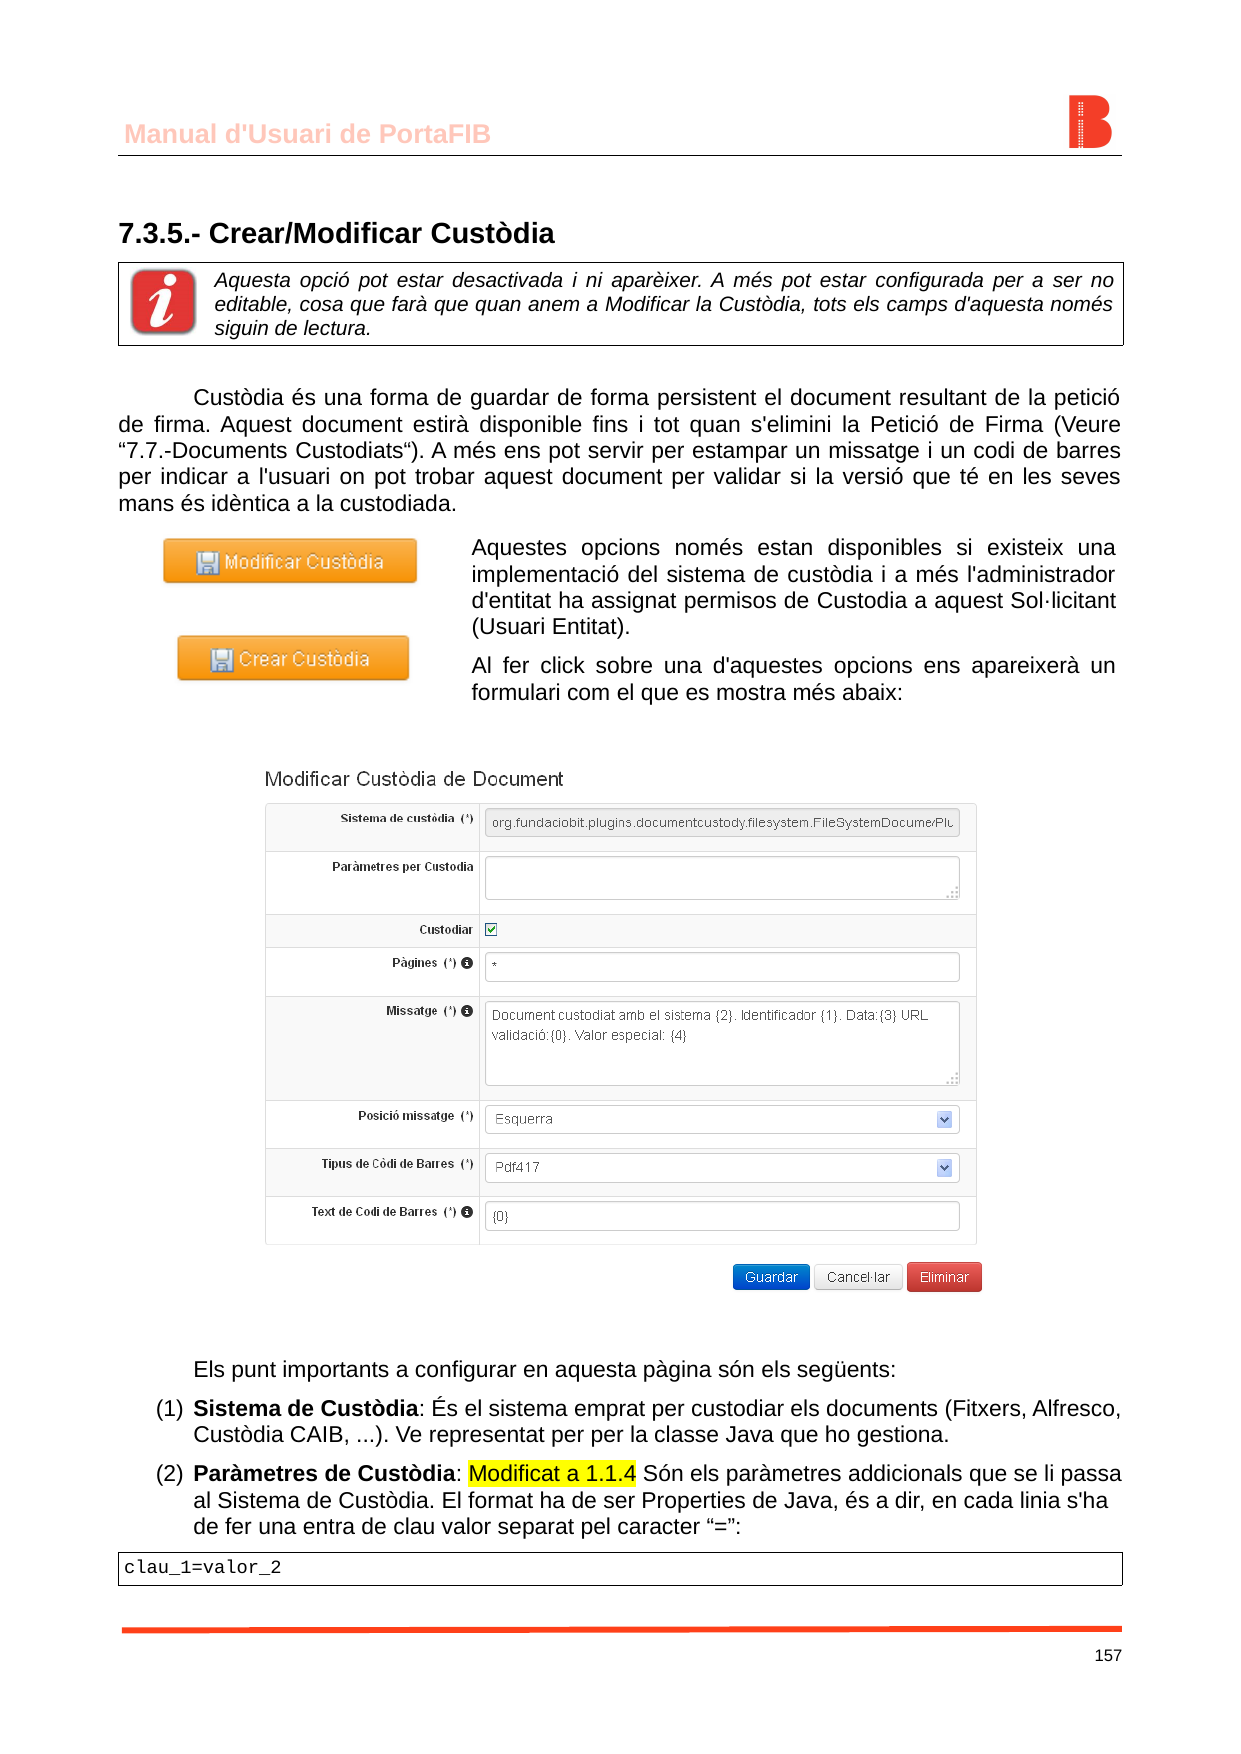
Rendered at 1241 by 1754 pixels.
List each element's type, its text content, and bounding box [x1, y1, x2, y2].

subtitle Crear/Modificar Custòdia [118, 216, 1122, 249]
text Els punt importants a configurar en aquesta pàgina són els següents: [118, 1356, 1122, 1382]
picture [159, 534, 425, 588]
list Paràmetres de Custòdia: Modificat a 1.1.4 Són els paràmetres addicionals que se li passa al Sistema de Custòdia. El format ha de ser Properties de Java, és a dir, en cada linia s'ha de fer una entra de clau valor separat pel caracter “=”: [156, 1460, 1122, 1539]
picture [251, 761, 990, 1305]
picture [1063, 94, 1117, 150]
list Sistema de Custòdia: És el sistema emprat per custodiar els documents (Fitxers, Alfresco, Custòdia CAIB, ...). Ve representat per per la classe Java que ho gestiona. [156, 1395, 1122, 1448]
table_header clau_1=valor_2 [119, 1553, 1122, 1584]
table_header Aquestes opcions només estan disponibles si existeix una implementació del sistema de custòdia i a més l'administrador d'entitat ha assignat permisos de Custodia a aquest Sol·licitant (Usuari Entitat). Al fer click sobre una d'aquestes opcions ens apareixerà un formulari com el que es mostra més abaix: [466, 529, 1122, 723]
picture [129, 267, 198, 336]
text Custòdia és una forma de guardar de forma persistent el document resultant de la petició de firma. Aquest document estirà disponible fins i tot quan s'elimini la Petició de Firma (Veure “7.7Documents Custodiats“). A més ens pot servir per estampar un missatge i un codi de barres per indicar a l'usuari on pot trobar aquest document per validar si la versió que té en les seves mans és idèntica a la custodiada. [118, 384, 1122, 516]
table_header [118, 529, 466, 723]
picture [170, 631, 414, 687]
table_header [119, 263, 209, 345]
table_header Aquesta opció pot estar desactivada i ni aparèixer. A més pot estar configurada per a ser no editable, cosa que farà que quan anem a Modificar la Custòdia, tots els camps d'aquesta només siguin de lectura. [209, 263, 1123, 345]
